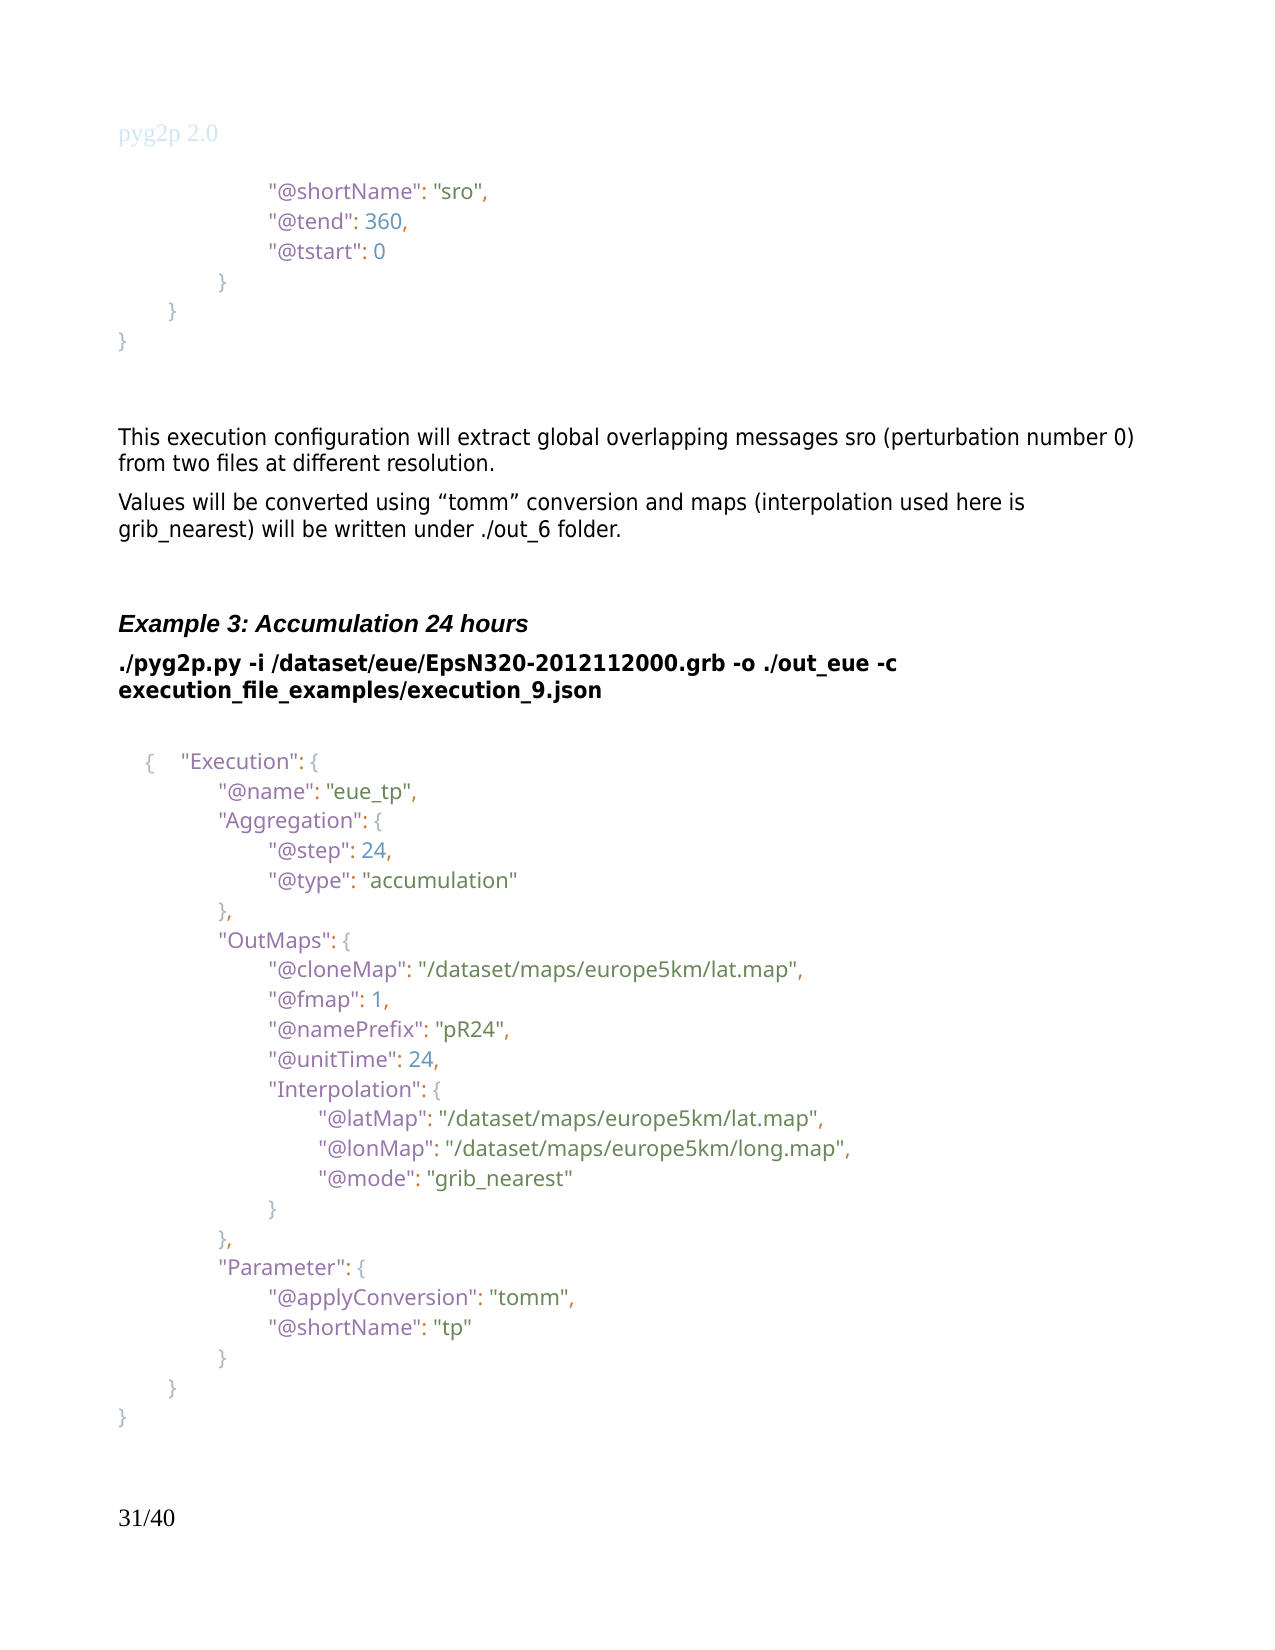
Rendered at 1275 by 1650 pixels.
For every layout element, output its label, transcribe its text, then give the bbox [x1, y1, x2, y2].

text } [118, 1401, 1157, 1431]
text } [118, 1342, 1157, 1371]
text } [118, 1193, 1157, 1222]
text "Parameter": { [118, 1252, 1157, 1282]
text "@namePrefix": "pR24", [118, 1014, 1157, 1044]
text }, [118, 1222, 1157, 1252]
text "@latMap": "/dataset/maps/europe5km/lat.map", [118, 1103, 1157, 1133]
text "@fmap": 1, [118, 984, 1157, 1014]
text "@name": "eue_tp", [118, 776, 1157, 805]
text "@unitTime": 24, [118, 1044, 1157, 1073]
text Values will be converted using “tomm” conversion and maps (interpolation used here is grib_nearest) will be written under ./out_6 folder. [118, 489, 1157, 543]
text "@lonMap": "/dataset/maps/europe5km/long.map", [118, 1133, 1157, 1163]
text "@cloneMap": "/dataset/maps/europe5km/lat.map", [118, 954, 1157, 984]
text "@step": 24, [118, 835, 1157, 865]
text "@shortName": "tp" [118, 1312, 1157, 1342]
text } [118, 266, 1157, 296]
text "Interpolation": { [118, 1073, 1157, 1103]
text }, [118, 895, 1157, 924]
text This execution configuration will extract global overlapping messages sro (perturbation number 0) from two files at different resolution. [118, 424, 1157, 477]
text "@applyConversion": "tomm", [118, 1282, 1157, 1312]
text { "Execution": { [118, 746, 1157, 776]
text "OutMaps": { [118, 924, 1157, 954]
text "@tend": 360, [118, 206, 1157, 236]
text "@type": "accumulation" [118, 865, 1157, 895]
text "@mode": "grib_nearest" [118, 1163, 1157, 1193]
text } [118, 325, 1157, 355]
text "@shortName": "sro", [118, 176, 1157, 206]
text } [118, 1371, 1157, 1401]
subtitle Example 3: Accumulation 24 hours [118, 609, 1157, 638]
text } [118, 296, 1157, 325]
text "Aggregation": { [118, 805, 1157, 835]
text "@tstart": 0 [118, 236, 1157, 266]
text ./pyg2p.py -i /dataset/eue/EpsN320-2012112000.grb -o ./out_eue -c execution_file_examples/execution_9.json [118, 650, 1157, 703]
